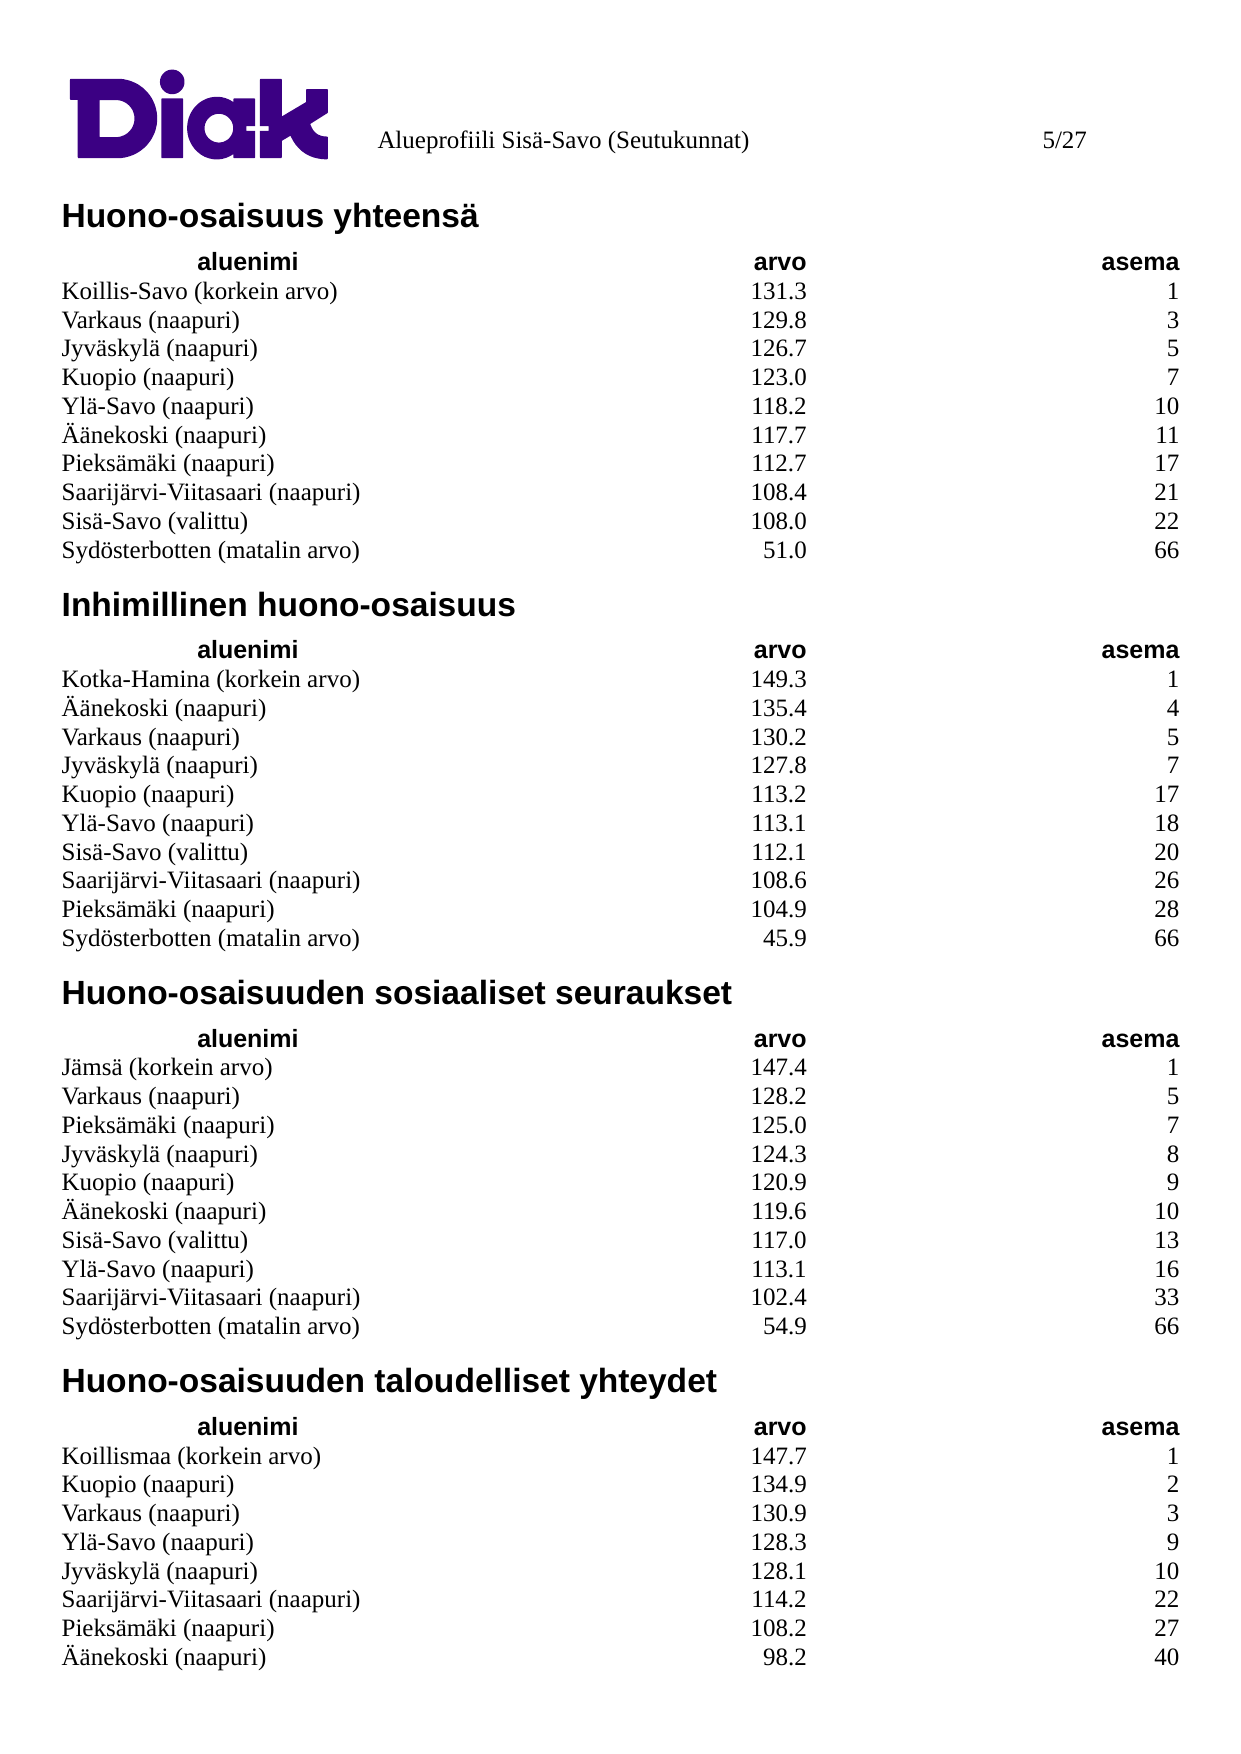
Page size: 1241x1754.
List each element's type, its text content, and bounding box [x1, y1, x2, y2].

table_cell 17 [806, 779, 1179, 808]
table_cell 3 [806, 305, 1179, 333]
table_cell 7 [806, 751, 1179, 779]
table_cell 147.4 [434, 1053, 806, 1081]
table_cell 128.2 [434, 1081, 806, 1110]
table_cell 135.4 [434, 693, 806, 722]
table_cell Jyväskylä (naapuri) [61, 1556, 434, 1584]
table_header arvo [434, 1024, 806, 1052]
table_cell Ylä-Savo (naapuri) [61, 391, 434, 420]
table_cell Pieksämäki (naapuri) [61, 894, 434, 923]
table_cell Saarijärvi-Viitasaari (naapuri) [61, 1283, 434, 1311]
table_cell Äänekoski (naapuri) [61, 693, 434, 722]
table_cell 125.0 [434, 1110, 806, 1139]
table_cell 66 [806, 923, 1179, 952]
table_cell 129.8 [434, 305, 806, 333]
table_cell 20 [806, 837, 1179, 866]
table_cell 128.1 [434, 1556, 806, 1584]
table_cell 66 [806, 1311, 1179, 1340]
table_cell Ylä-Savo (naapuri) [61, 1527, 434, 1556]
table_cell 11 [806, 420, 1179, 448]
table_cell 123.0 [434, 362, 806, 391]
table_cell 1 [806, 1053, 1179, 1081]
subtitle Inhimillinen huono-osaisuus [61, 584, 1179, 623]
table_cell Kuopio (naapuri) [61, 362, 434, 391]
table_cell 108.4 [434, 477, 806, 506]
table_cell 7 [806, 1110, 1179, 1139]
table_cell 108.6 [434, 866, 806, 894]
table_cell 117.0 [434, 1225, 806, 1254]
table_cell Koillis-Savo (korkein arvo) [61, 276, 434, 305]
table_cell Äänekoski (naapuri) [61, 1642, 434, 1671]
table_cell Jyväskylä (naapuri) [61, 1139, 434, 1167]
table_header asema [806, 1412, 1179, 1441]
table_cell Äänekoski (naapuri) [61, 1196, 434, 1225]
table_cell 2 [806, 1470, 1179, 1498]
table_cell Jämsä (korkein arvo) [61, 1053, 434, 1081]
table_cell Koillismaa (korkein arvo) [61, 1441, 434, 1469]
table_cell 149.3 [434, 664, 806, 693]
table_cell 118.2 [434, 391, 806, 420]
table_cell 51.0 [434, 535, 806, 563]
table_cell 104.9 [434, 894, 806, 923]
table_cell 9 [806, 1527, 1179, 1556]
table_cell 114.2 [434, 1585, 806, 1613]
table_cell Sisä-Savo (valittu) [61, 837, 434, 866]
table_cell 33 [806, 1283, 1179, 1311]
table_cell 10 [806, 1556, 1179, 1584]
table_cell 5 [806, 722, 1179, 751]
table_cell 13 [806, 1225, 1179, 1254]
table_cell Pieksämäki (naapuri) [61, 449, 434, 477]
table_cell 130.9 [434, 1498, 806, 1527]
table_cell Sydösterbotten (matalin arvo) [61, 1311, 434, 1340]
subtitle Huono-osaisuuden taloudelliset yhteydet [61, 1361, 1179, 1399]
table_cell Jyväskylä (naapuri) [61, 751, 434, 779]
table_cell Sisä-Savo (valittu) [61, 1225, 434, 1254]
table_cell 108.0 [434, 506, 806, 535]
table_header arvo [434, 636, 806, 664]
table_cell 1 [806, 664, 1179, 693]
table_cell 124.3 [434, 1139, 806, 1167]
table_cell 1 [806, 276, 1179, 305]
table_cell 113.2 [434, 779, 806, 808]
table_cell 10 [806, 391, 1179, 420]
table_cell 27 [806, 1613, 1179, 1642]
table_cell Jyväskylä (naapuri) [61, 334, 434, 362]
table_cell Kuopio (naapuri) [61, 1168, 434, 1196]
table_cell Saarijärvi-Viitasaari (naapuri) [61, 1585, 434, 1613]
table_cell Kuopio (naapuri) [61, 779, 434, 808]
table_cell 128.3 [434, 1527, 806, 1556]
table_cell 22 [806, 1585, 1179, 1613]
table_cell 26 [806, 866, 1179, 894]
table_header arvo [434, 247, 806, 276]
table_cell 17 [806, 449, 1179, 477]
table_cell 16 [806, 1254, 1179, 1282]
table_cell 113.1 [434, 808, 806, 837]
table_cell 22 [806, 506, 1179, 535]
table_cell Pieksämäki (naapuri) [61, 1110, 434, 1139]
table_cell 134.9 [434, 1470, 806, 1498]
table_cell Saarijärvi-Viitasaari (naapuri) [61, 866, 434, 894]
table_cell 131.3 [434, 276, 806, 305]
table_cell 127.8 [434, 751, 806, 779]
table_header aluenimi [61, 1024, 434, 1052]
table_cell 7 [806, 362, 1179, 391]
table_cell 3 [806, 1498, 1179, 1527]
table_cell 147.7 [434, 1441, 806, 1469]
table_cell 5 [806, 334, 1179, 362]
table_cell Saarijärvi-Viitasaari (naapuri) [61, 477, 434, 506]
table_cell 45.9 [434, 923, 806, 952]
table_header arvo [434, 1412, 806, 1441]
table_header asema [806, 636, 1179, 664]
table_cell 117.7 [434, 420, 806, 448]
table_cell Varkaus (naapuri) [61, 1081, 434, 1110]
table_cell 120.9 [434, 1168, 806, 1196]
table_header aluenimi [61, 636, 434, 664]
table_cell Varkaus (naapuri) [61, 1498, 434, 1527]
table_cell 28 [806, 894, 1179, 923]
table_cell 113.1 [434, 1254, 806, 1282]
table_cell 112.7 [434, 449, 806, 477]
table_cell 4 [806, 693, 1179, 722]
table_cell 130.2 [434, 722, 806, 751]
table_cell 18 [806, 808, 1179, 837]
table_cell 102.4 [434, 1283, 806, 1311]
table_cell 112.1 [434, 837, 806, 866]
subtitle Huono-osaisuus yhteensä [61, 196, 1179, 235]
table_header asema [806, 1024, 1179, 1052]
table_cell 40 [806, 1642, 1179, 1671]
table_cell 119.6 [434, 1196, 806, 1225]
table_cell 5 [806, 1081, 1179, 1110]
table_cell Ylä-Savo (naapuri) [61, 1254, 434, 1282]
table_cell Sydösterbotten (matalin arvo) [61, 923, 434, 952]
table_cell Sydösterbotten (matalin arvo) [61, 535, 434, 563]
table_cell 21 [806, 477, 1179, 506]
table_header aluenimi [61, 247, 434, 276]
table_cell 9 [806, 1168, 1179, 1196]
table_cell 108.2 [434, 1613, 806, 1642]
table_header aluenimi [61, 1412, 434, 1441]
table_cell Pieksämäki (naapuri) [61, 1613, 434, 1642]
table_cell Ylä-Savo (naapuri) [61, 808, 434, 837]
table_cell Kuopio (naapuri) [61, 1470, 434, 1498]
table_cell 8 [806, 1139, 1179, 1167]
table_cell Sisä-Savo (valittu) [61, 506, 434, 535]
table_cell Varkaus (naapuri) [61, 305, 434, 333]
table_header asema [806, 247, 1179, 276]
table_cell 10 [806, 1196, 1179, 1225]
table_cell Varkaus (naapuri) [61, 722, 434, 751]
table_cell Äänekoski (naapuri) [61, 420, 434, 448]
table_cell 54.9 [434, 1311, 806, 1340]
table_cell 1 [806, 1441, 1179, 1469]
table_cell 126.7 [434, 334, 806, 362]
subtitle Huono-osaisuuden sosiaaliset seuraukset [61, 973, 1179, 1011]
table_cell Kotka-Hamina (korkein arvo) [61, 664, 434, 693]
table_cell 98.2 [434, 1642, 806, 1671]
table_cell 66 [806, 535, 1179, 563]
